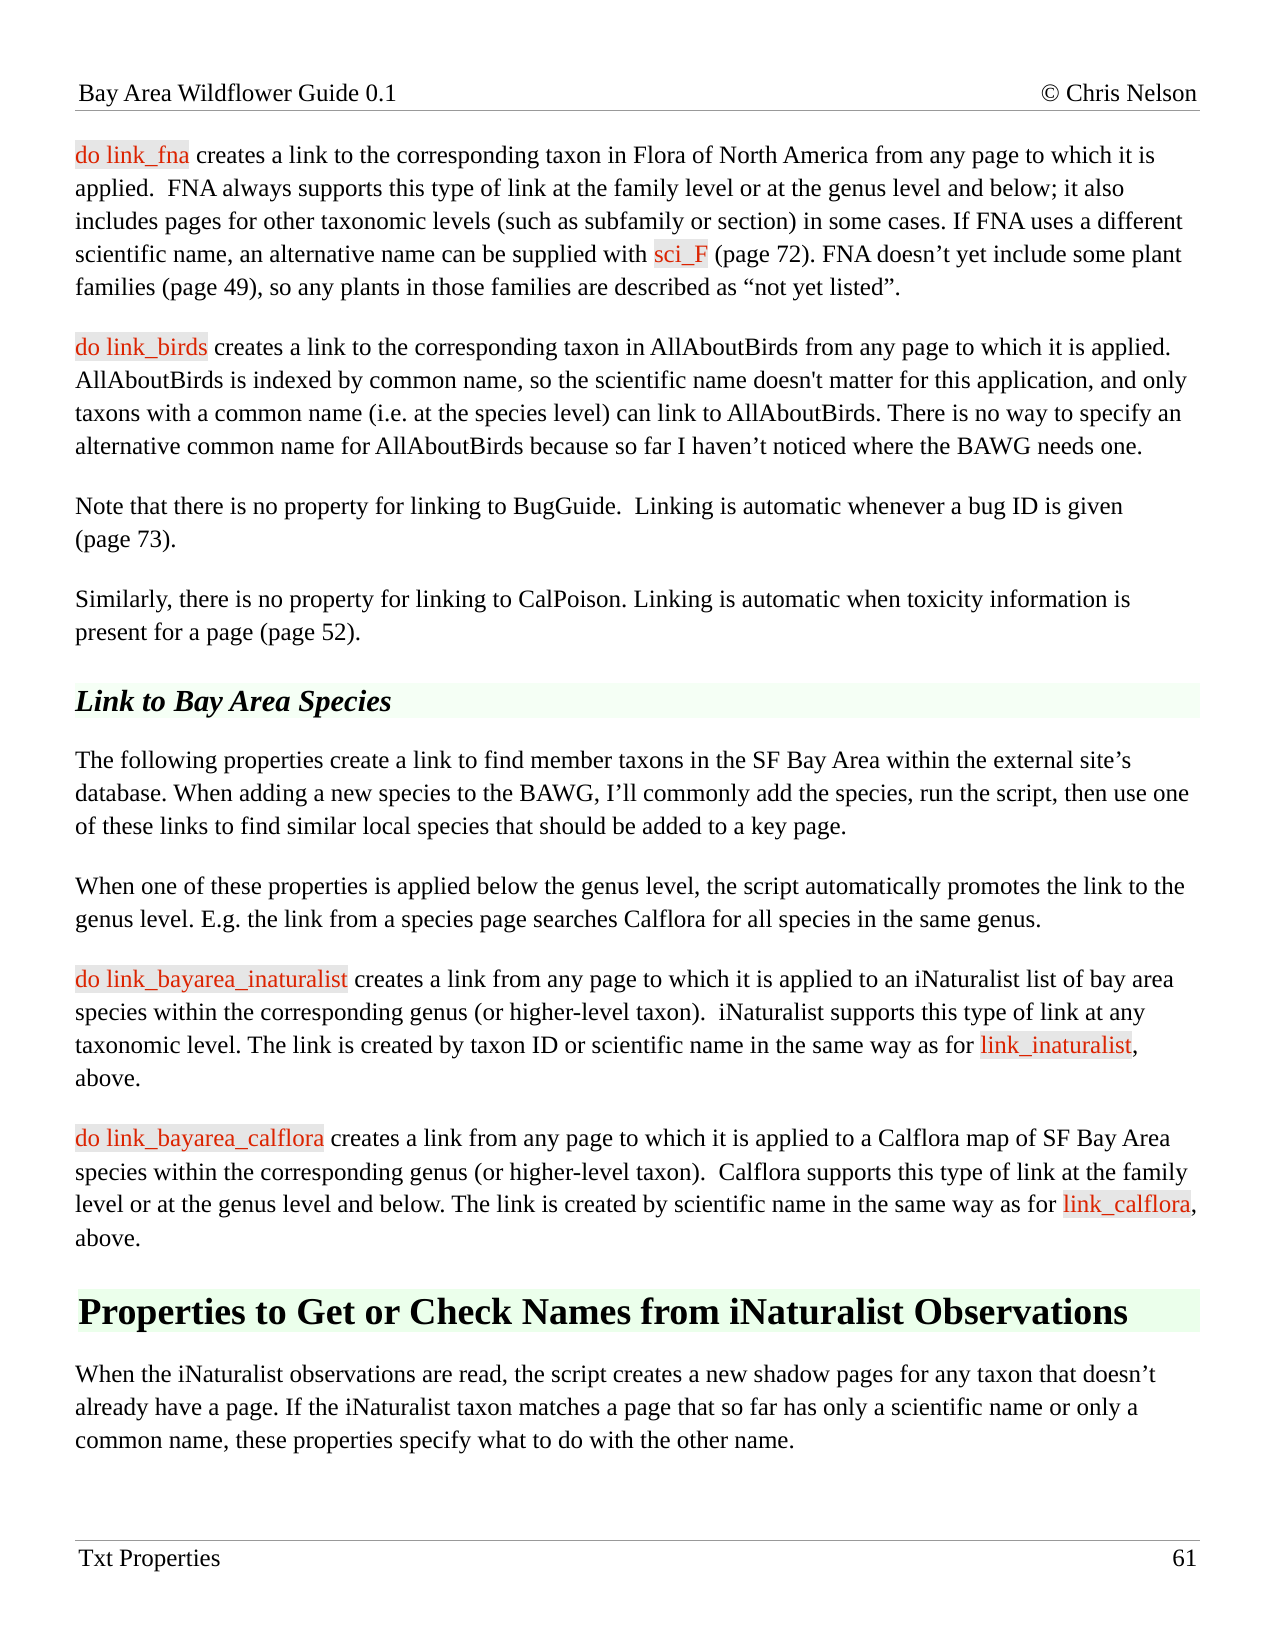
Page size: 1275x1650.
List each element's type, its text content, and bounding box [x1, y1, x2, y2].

text Similarly, there is no property for linking to CalPoison. Linking is automatic when toxicity information is present for a page (page 52). [75, 584, 1200, 646]
text When the iNaturalist observations are read, the script creates a new shadow pages for any taxon that doesn’t already have a page. If the iNaturalist taxon matches a page that so far has only a scientific name or only a common name, these properties specify what to do with the other name. [75, 1359, 1200, 1454]
text When one of these properties is applied below the genus level, the script automatically promotes the link to the genus level. E.g. the link from a species page searches Calflora for all species in the same genus. [75, 871, 1200, 933]
text do link_bayarea_calflora creates a link from any page to which it is applied to a Calflora map of SF Bay Area species within the corresponding genus (or higher-level taxon). Calflora supports this type of link at the family level or at the genus level and below. The link is created by scientific name in the same way as for link_calflora, above. [75, 1123, 1200, 1251]
text do link_fna creates a link to the corresponding taxon in Flora of North America from any page to which it is applied. FNA always supports this type of link at the family level or at the genus level and below; it also includes pages for other taxonomic levels (such as subfamily or section) in some cases. If FNA uses a different scientific name, an alternative name can be supplied with sci_F (page 72). FNA doesn’t yet include some plant families (page 49), so any plants in those families are described as “not yet listed”. [75, 140, 1200, 301]
text do link_bayarea_inaturalist creates a link from any page to which it is applied to an iNaturalist list of bay area species within the corresponding genus (or higher-level taxon). iNaturalist supports this type of link at any taxonomic level. The link is created by taxon ID or scientific name in the same way as for link_inaturalist, above. [75, 964, 1200, 1092]
subtitle Link to Bay Area Species [75, 683, 1200, 718]
text Note that there is no property for linking to BugGuide. Linking is automatic whenever a bug ID is given (page 73). [75, 491, 1200, 553]
text The following properties create a link to find member taxons in the SF Bay Area within the external site’s database. When adding a new species to the BAWG, I’ll commonly add the species, run the script, then use one of these links to find similar local species that should be added to a key page. [75, 745, 1200, 840]
subtitle Properties to Get or Check Names from iNaturalist Observations [78, 1289, 1200, 1332]
text do link_birds creates a link to the corresponding taxon in AllAboutBirds from any page to which it is applied. AllAboutBirds is indexed by common name, so the scientific name doesn't matter for this application, and only taxons with a common name (i.e. at the species level) can link to AllAboutBirds. There is no way to specify an alternative common name for AllAboutBirds because so far I haven’t noticed where the BAWG needs one. [75, 332, 1200, 460]
